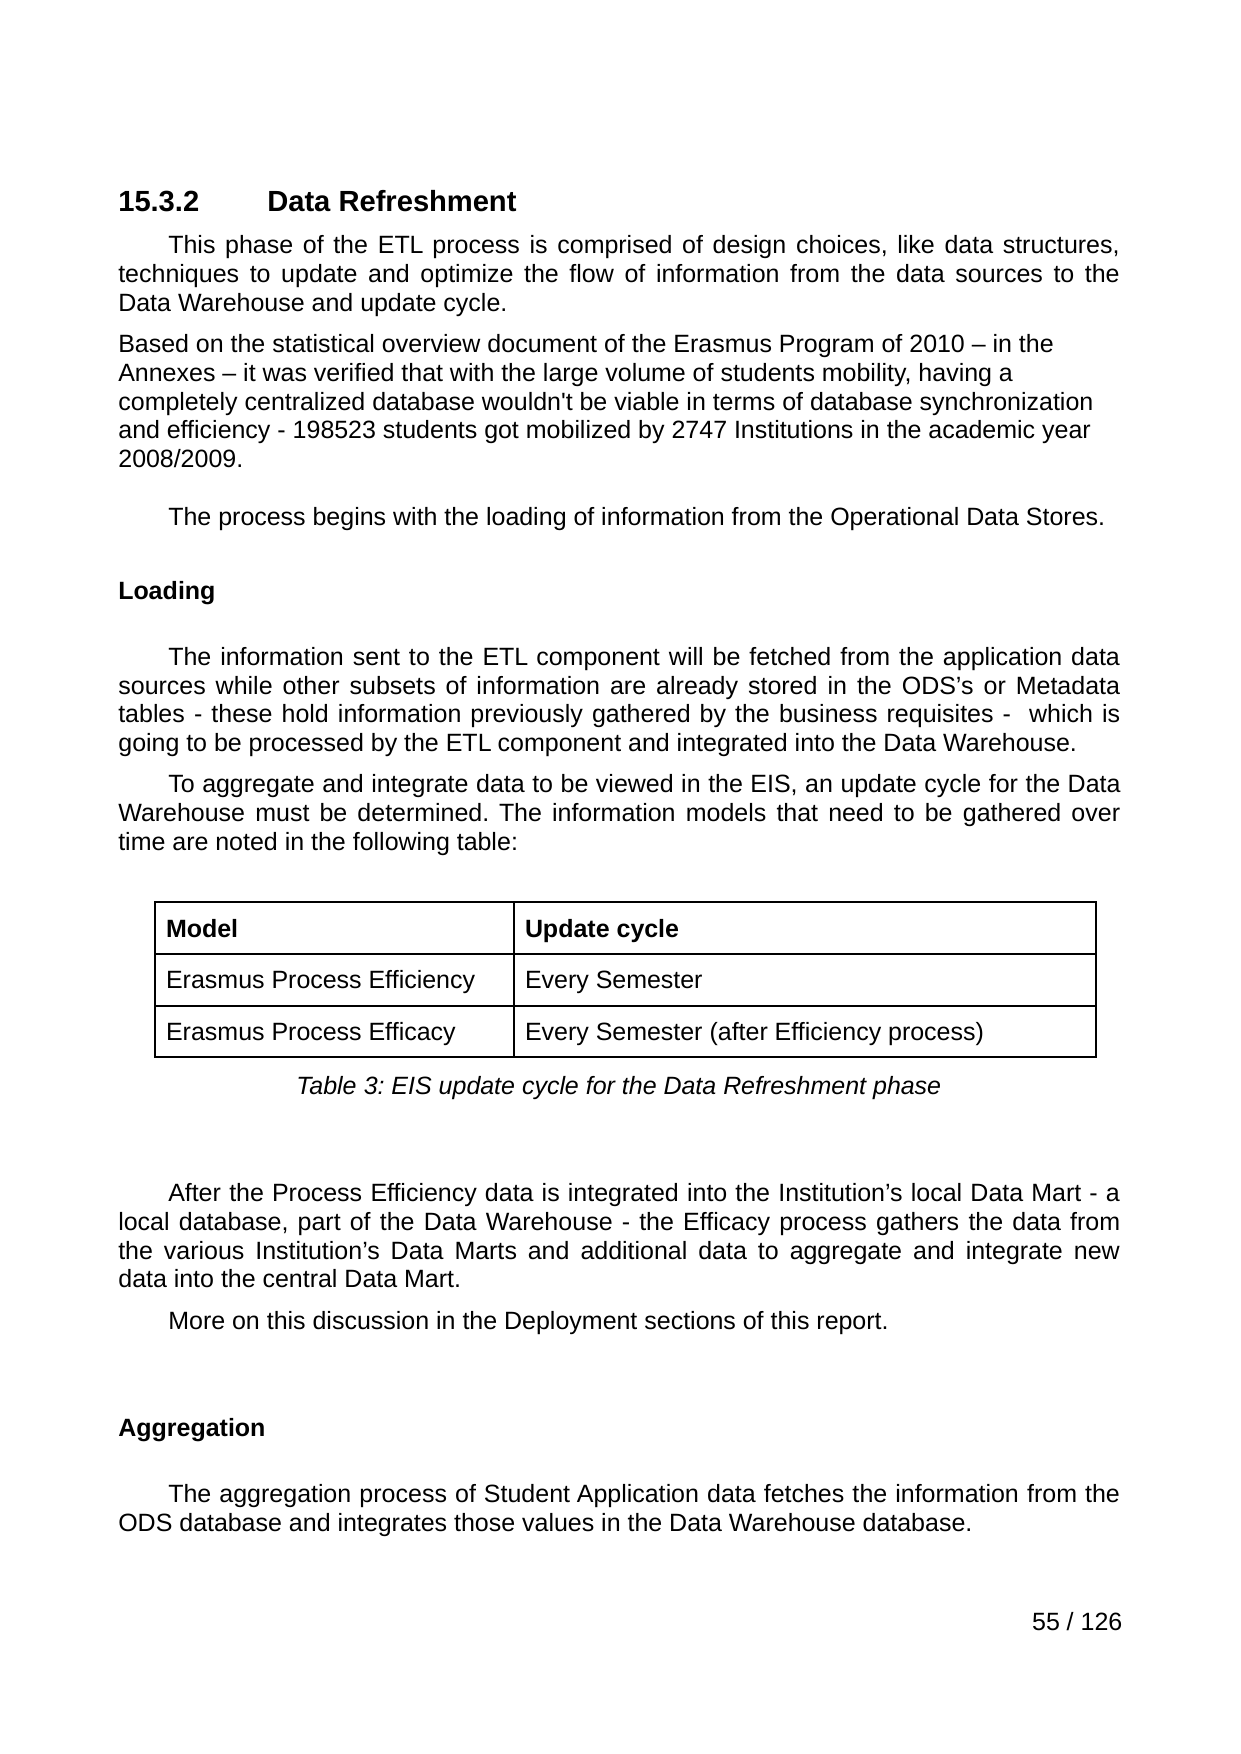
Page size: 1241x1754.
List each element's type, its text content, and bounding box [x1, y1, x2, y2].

text Table 3: EIS update cycle for the Data Refreshment phase [118, 1071, 1122, 1099]
text To aggregate and integrate data to be viewed in the EIS, an update cycle for the Data Warehouse must be determined. The information models that need to be gathered over time are noted in the following table: [118, 769, 1122, 856]
table_cell Every Semester (after Efficiency process) [515, 1007, 1095, 1056]
text Loading [118, 576, 1122, 605]
table_header Update cycle [515, 903, 1095, 953]
text The aggregation process of Student Application data fetches the information from the ODS database and integrates those values in the Data Warehouse database. [118, 1479, 1122, 1536]
table_cell Erasmus Process Efficiency [156, 955, 513, 1004]
table_cell Erasmus Process Efficacy [156, 1007, 513, 1056]
text Based on the statistical overview document of the Erasmus Program of 2010 – in the Annexes – it was verified that with the large volume of students mobility, having a completely centralized database wouldn't be viable in terms of database synchronization and efficiency - 198523 students got mobilized by 2747 Institutions in the academic year 2008/2009. [118, 329, 1122, 473]
text More on this discussion in the Deployment sections of this report. [118, 1306, 1122, 1334]
table_cell Every Semester [515, 955, 1095, 1004]
table_header Model [156, 903, 513, 953]
text The process begins with the loading of information from the Operational Data Stores. [118, 502, 1122, 530]
text The information sent to the ETL component will be fetched from the application data sources while other subsets of information are already stored in the ODS’s or Metadata tables - these hold information previously gathered by the business requisites - which is going to be processed by the ETL component and integrated into the Data Warehouse. [118, 642, 1122, 757]
text Aggregation [118, 1413, 1122, 1442]
text After the Process Efficiency data is integrated into the Institution’s local Data Mart - a local database, part of the Data Warehouse - the Efficacy process gathers the data from the various Institution’s Data Marts and additional data to aggregate and integrate new data into the central Data Mart. [118, 1178, 1122, 1293]
text This phase of the ETL process is comprised of design choices, like data structures, techniques to update and optimize the flow of information from the data sources to the Data Warehouse and update cycle. [118, 230, 1122, 317]
subtitle Data Refreshment [118, 184, 1122, 218]
